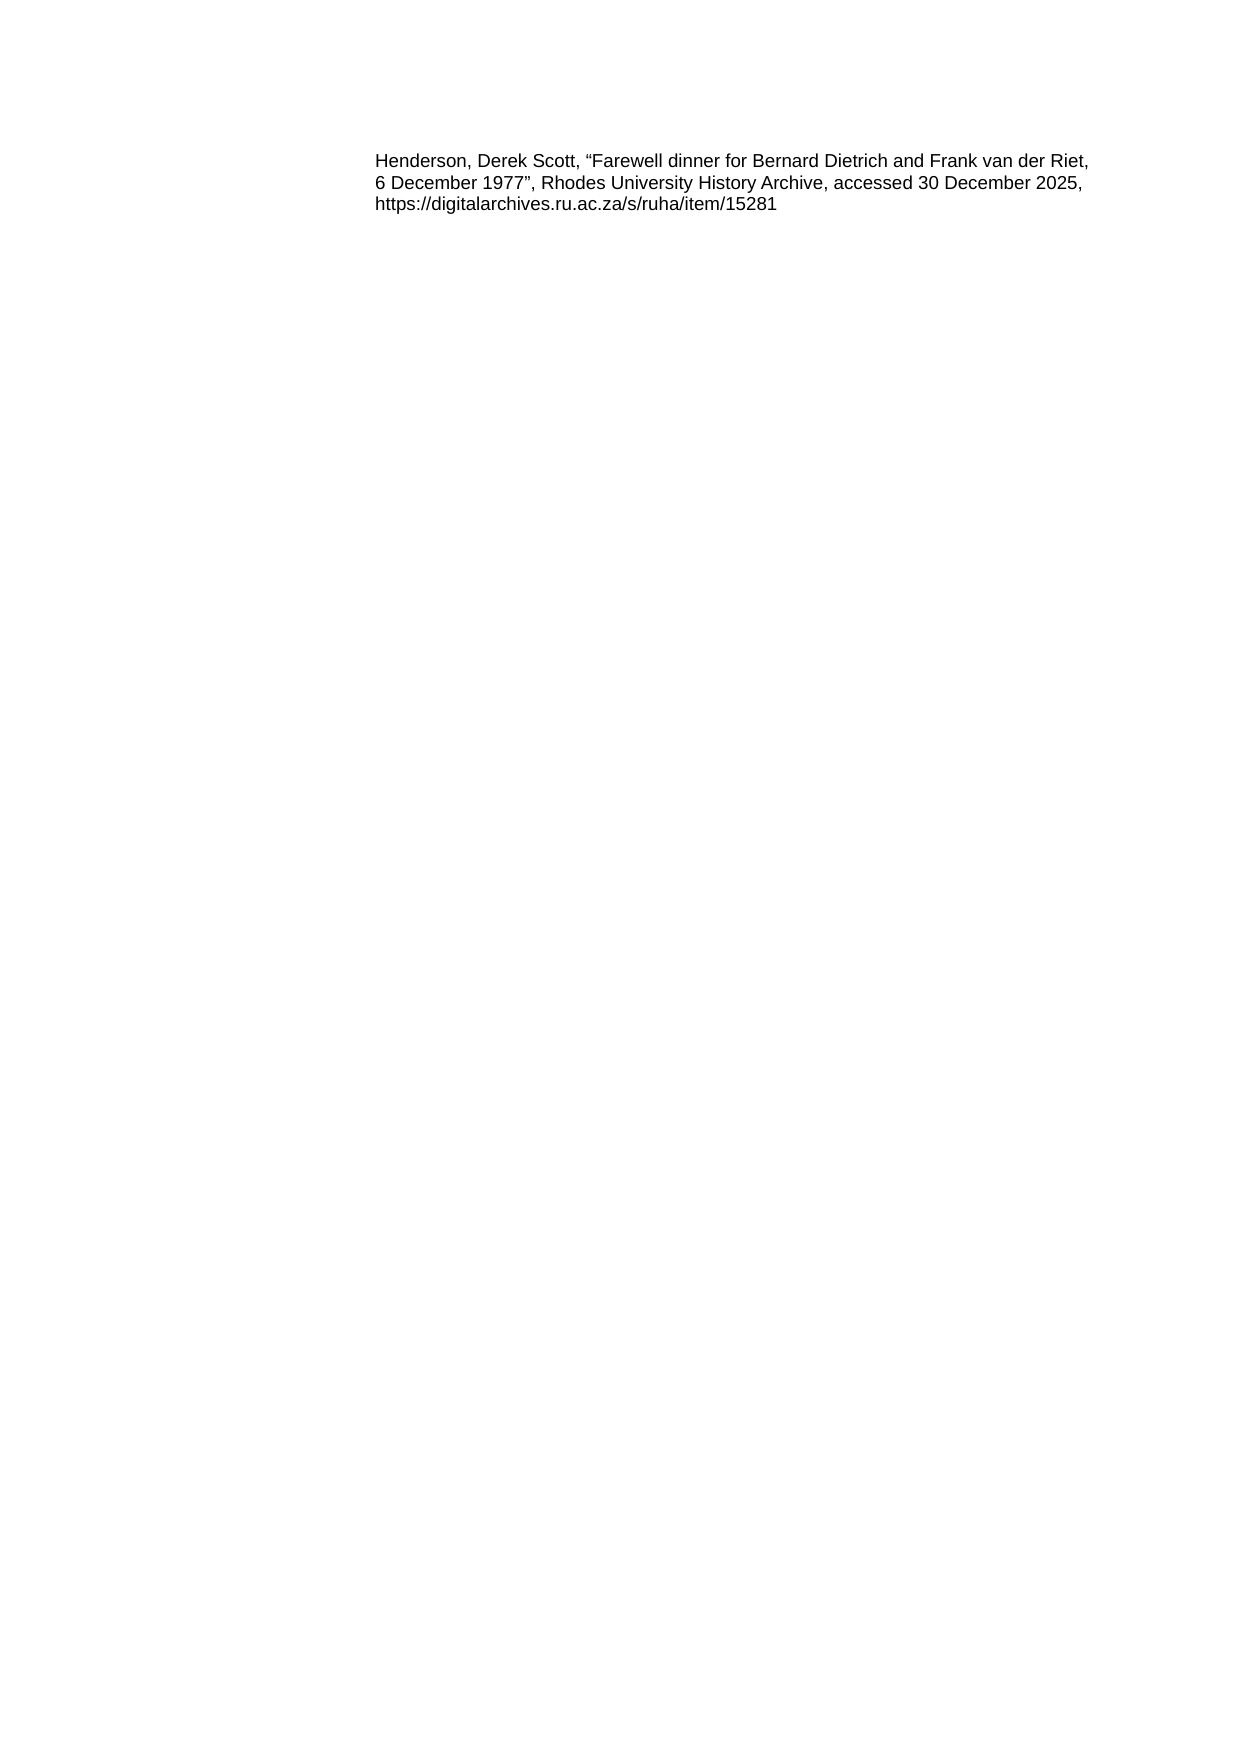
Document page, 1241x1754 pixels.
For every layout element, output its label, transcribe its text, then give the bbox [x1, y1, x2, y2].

text Henderson, Derek Scott, “Farewell dinner for Bernard Dietrich and Frank van der Riet, 6 December 1977”, Rhodes University History Archive, accessed 30 December 2025, https://digitalarchives.ru.ac.za/s/ruha/item/15281 [375, 150, 1090, 215]
